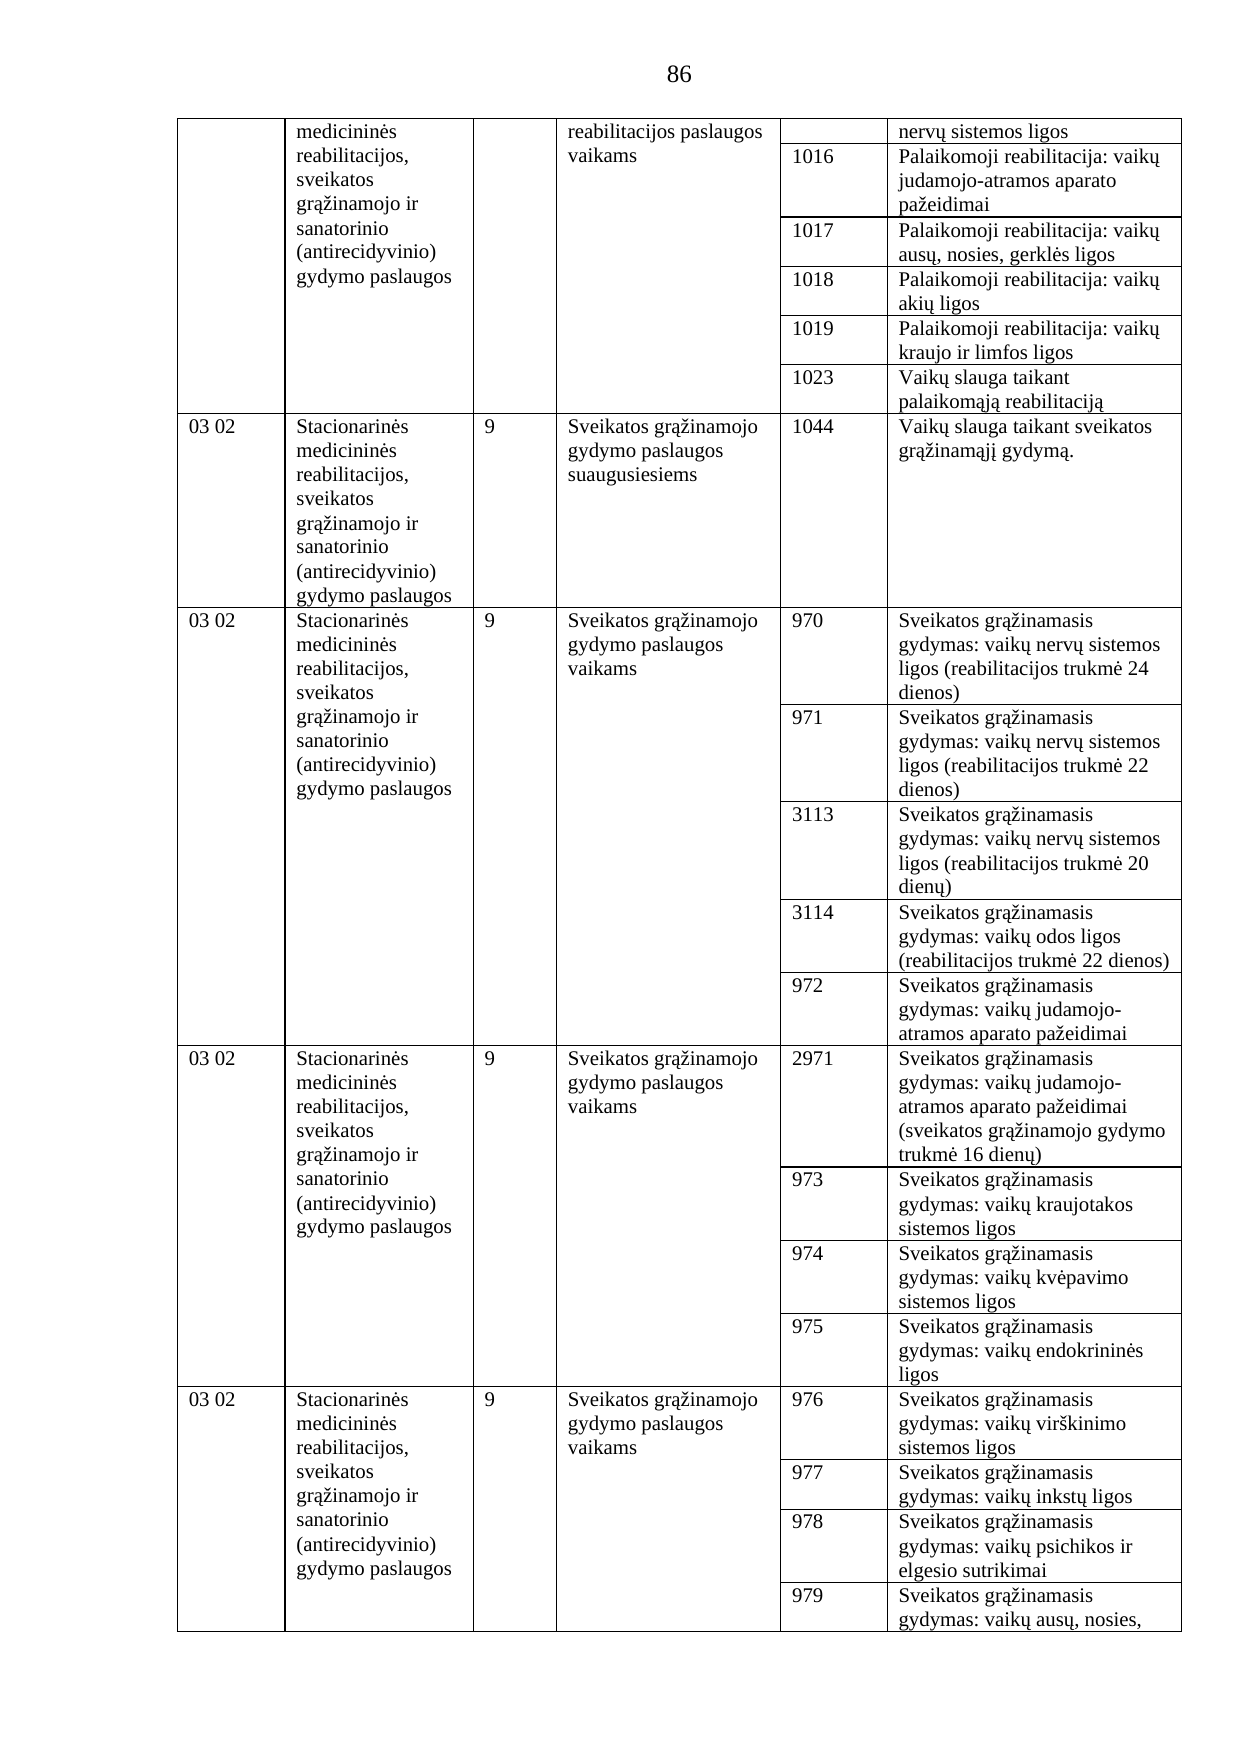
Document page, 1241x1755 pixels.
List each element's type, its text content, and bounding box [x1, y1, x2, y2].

table_cell Sveikatos grąžinamasis gydymas: vaikų inkstų ligos [888, 1460, 1181, 1508]
table_cell 3114 [781, 900, 887, 972]
table_cell Palaikomoji reabilitacija: vaikų kraujo ir limfos ligos [888, 316, 1181, 364]
table_cell 975 [781, 1314, 887, 1386]
table_cell 03 02 [178, 608, 284, 1045]
table_cell 9 [474, 608, 556, 1045]
table_cell Sveikatos grąžinamasis gydymas: vaikų nervų sistemos ligos (reabilitacijos trukmė 24 dienos) [888, 608, 1181, 704]
table_cell Sveikatos grąžinamojo gydymo paslaugos suaugusiesiems [557, 414, 780, 607]
table_cell 971 [781, 705, 887, 801]
table_cell Sveikatos grąžinamasis gydymas: vaikų kraujotakos sistemos ligos [888, 1168, 1181, 1239]
table_cell 973 [781, 1168, 887, 1239]
table_cell [474, 119, 556, 413]
table_cell Sveikatos grąžinamasis gydymas: vaikų psichikos ir elgesio sutrikimai [888, 1510, 1181, 1582]
table_cell 977 [781, 1460, 887, 1508]
table_cell 978 [781, 1510, 887, 1582]
table_cell 9 [474, 414, 556, 607]
table_cell nervų sistemos ligos [888, 119, 1181, 143]
table_cell Sveikatos grąžinamojo gydymo paslaugos vaikams [557, 1046, 780, 1386]
table_cell Palaikomoji reabilitacija: vaikų ausų, nosies, gerklės ligos [888, 218, 1181, 266]
table_cell 3113 [781, 802, 887, 898]
table_cell 970 [781, 608, 887, 704]
table_cell Stacionarinės medicininės reabilitacijos, sveikatos grąžinamojo ir sanatorinio (antirecidyvinio) gydymo paslaugos [286, 1387, 473, 1631]
table_cell Sveikatos grąžinamasis gydymas: vaikų odos ligos (reabilitacijos trukmė 22 dienos) [888, 900, 1181, 972]
table_cell Palaikomoji reabilitacija: vaikų judamojo-atramos aparato pažeidimai [888, 144, 1181, 216]
table_cell Sveikatos grąžinamasis gydymas: vaikų nervų sistemos ligos (reabilitacijos trukmė 22 dienos) [888, 705, 1181, 801]
table_cell Sveikatos grąžinamasis gydymas: vaikų nervų sistemos ligos (reabilitacijos trukmė 20 dienų) [888, 802, 1181, 898]
table_cell 1018 [781, 267, 887, 315]
table_cell Sveikatos grąžinamasis gydymas: vaikų ausų, nosies, [888, 1583, 1181, 1631]
table_cell 2971 [781, 1046, 887, 1166]
table_cell Vaikų slauga taikant sveikatos grąžinamąjį gydymą. [888, 414, 1181, 607]
table_cell 1019 [781, 316, 887, 364]
table_cell 03 02 [178, 1046, 284, 1386]
table_cell 03 02 [178, 414, 284, 607]
table_cell [178, 119, 284, 413]
table_cell Stacionarinės medicininės reabilitacijos, sveikatos grąžinamojo ir sanatorinio (antirecidyvinio) gydymo paslaugos [286, 414, 473, 607]
table_cell Sveikatos grąžinamasis gydymas: vaikų virškinimo sistemos ligos [888, 1387, 1181, 1459]
table_cell Sveikatos grąžinamasis gydymas: vaikų kvėpavimo sistemos ligos [888, 1241, 1181, 1313]
table_cell Sveikatos grąžinamojo gydymo paslaugos vaikams [557, 1387, 780, 1631]
table_cell 976 [781, 1387, 887, 1459]
table_cell Sveikatos grąžinamasis gydymas: vaikų judamojo-atramos aparato pažeidimai (sveikatos grąžinamojo gydymo trukmė 16 dienų) [888, 1046, 1181, 1166]
table_cell Vaikų slauga taikant palaikomąją reabilitaciją [888, 365, 1181, 413]
table_cell 972 [781, 973, 887, 1045]
table_cell Sveikatos grąžinamasis gydymas: vaikų endokrininės ligos [888, 1314, 1181, 1386]
table_cell 1023 [781, 365, 887, 413]
table_cell reabilitacijos paslaugos vaikams [557, 119, 780, 413]
table_cell Sveikatos grąžinamojo gydymo paslaugos vaikams [557, 608, 780, 1045]
table_cell [781, 119, 887, 143]
table_cell 974 [781, 1241, 887, 1313]
table_cell 979 [781, 1583, 887, 1631]
table_cell Palaikomoji reabilitacija: vaikų akių ligos [888, 267, 1181, 315]
table_cell 9 [474, 1387, 556, 1631]
table_cell 03 02 [178, 1387, 284, 1631]
table_cell medicininės reabilitacijos, sveikatos grąžinamojo ir sanatorinio (antirecidyvinio) gydymo paslaugos [286, 119, 473, 413]
table_cell 1044 [781, 414, 887, 607]
table_cell Stacionarinės medicininės reabilitacijos, sveikatos grąžinamojo ir sanatorinio (antirecidyvinio) gydymo paslaugos [286, 1046, 473, 1386]
table_cell Stacionarinės medicininės reabilitacijos, sveikatos grąžinamojo ir sanatorinio (antirecidyvinio) gydymo paslaugos [286, 608, 473, 1045]
table_cell 1017 [781, 218, 887, 266]
table_cell 9 [474, 1046, 556, 1386]
table_cell Sveikatos grąžinamasis gydymas: vaikų judamojo-atramos aparato pažeidimai [888, 973, 1181, 1045]
table_cell 1016 [781, 144, 887, 216]
